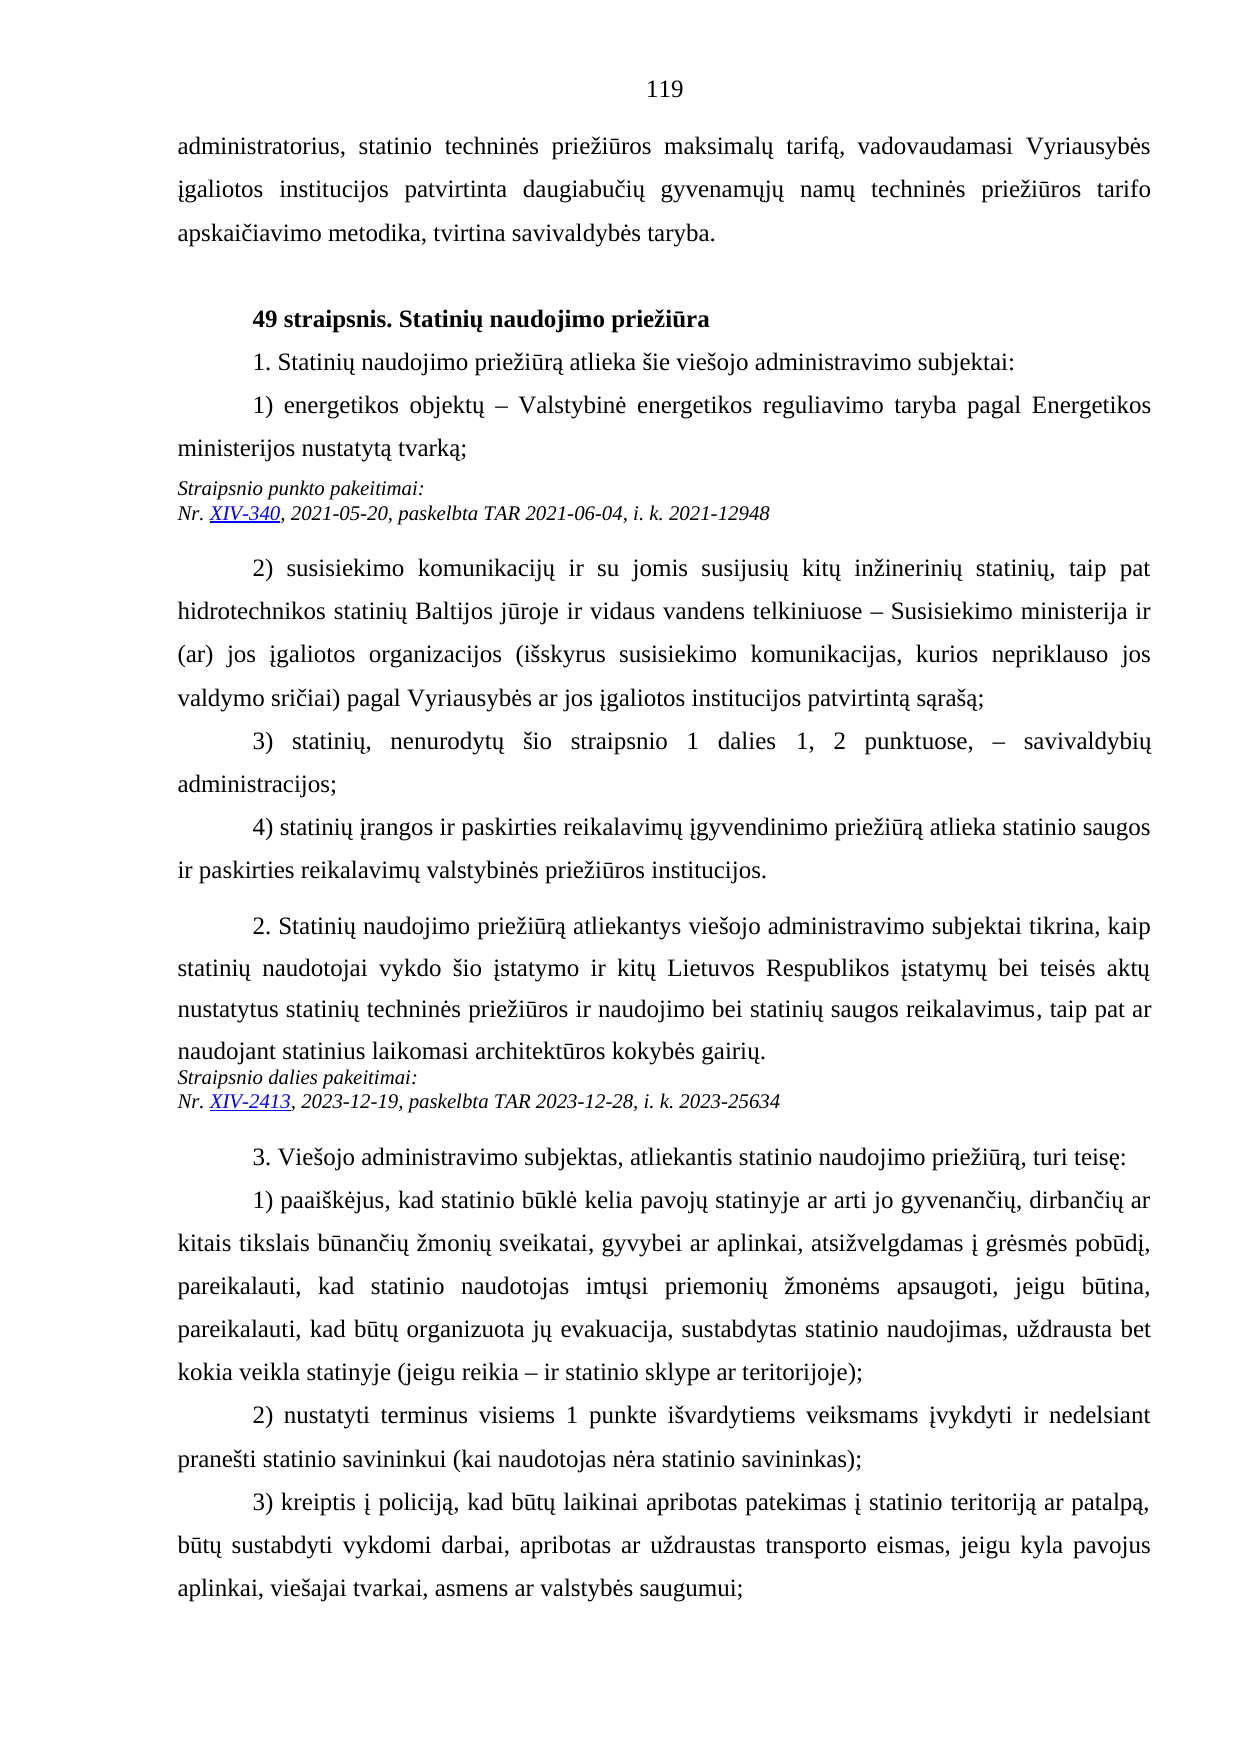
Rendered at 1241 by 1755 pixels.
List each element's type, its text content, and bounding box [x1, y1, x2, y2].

text Nr. XIV-2413, 2023-12-19, paskelbta TAR 2023-12-28, i. k. 2023-25634 [177, 1089, 1152, 1113]
text 1. Statinių naudojimo priežiūrą atlieka šie viešojo administravimo subjektai: [177, 347, 1152, 376]
text 3) kreiptis į policiją, kad būtų laikinai apribotas patekimas į statinio teritoriją ar patalpą, būtų sustabdyti vykdomi darbai, apribotas ar uždraustas transporto eismas, jeigu kyla pavojus aplinkai, viešajai tvarkai, asmens ar valstybės saugumui; [177, 1487, 1152, 1602]
text 2. Statinių naudojimo priežiūrą atliekantys viešojo administravimo subjektai tikrina, kaip statinių naudotojai vykdo šio įstatymo ir kitų Lietuvos Respublikos įstatymų bei teisės aktų nustatytus statinių techninės priežiūros ir naudojimo bei statinių saugos reikalavimus, taip pat ar naudojant statinius laikomasi architektūros kokybės gairių. [177, 898, 1152, 1065]
text Nr. XIV-340, 2021-05-20, paskelbta TAR 2021-06-04, i. k. 2021-12948 [177, 500, 1152, 524]
text 1) energetikos objektų – Valstybinė energetikos reguliavimo taryba pagal Energetikos ministerijos nustatytą tvarką; [177, 390, 1152, 462]
text 3) statinių, nenurodytų šio straipsnio 1 dalies 1, 2 punktuose, – savivaldybių administracijos; [177, 726, 1152, 798]
text 4) statinių įrangos ir paskirties reikalavimų įgyvendinimo priežiūrą atlieka statinio saugos ir paskirties reikalavimų valstybinės priežiūros institucijos. [177, 812, 1152, 884]
text 49 straipsnis. Statinių naudojimo priežiūra [177, 304, 1152, 333]
text 3. Viešojo administravimo subjektas, atliekantis statinio naudojimo priežiūrą, turi teisę: [177, 1142, 1152, 1171]
text 2) susisiekimo komunikacijų ir su jomis susijusių kitų inžinerinių statinių, taip pat hidrotechnikos statinių Baltijos jūroje ir vidaus vandens telkiniuose – Susisiekimo ministerija ir (ar) jos įgaliotos organizacijos (išskyrus susisiekimo komunikacijas, kurios nepriklauso jos valdymo sričiai) pagal Vyriausybės ar jos įgaliotos institucijos patvirtintą sąrašą; [177, 553, 1152, 711]
text 1) paaiškėjus, kad statinio būklė kelia pavojų statinyje ar arti jo gyvenančių, dirbančių ar kitais tikslais būnančių žmonių sveikatai, gyvybei ar aplinkai, atsižvelgdamas į grėsmės pobūdį, pareikalauti, kad statinio naudotojas imtųsi priemonių žmonėms apsaugoti, jeigu būtina, pareikalauti, kad būtų organizuota jų evakuacija, sustabdytas statinio naudojimas, uždrausta bet kokia veikla statinyje (jeigu reikia – ir statinio sklype ar teritorijoje); [177, 1185, 1152, 1386]
text 2) nustatyti terminus visiems 1 punkte išvardytiems veiksmams įvykdyti ir nedelsiant pranešti statinio savininkui (kai naudotojas nėra statinio savininkas); [177, 1401, 1152, 1472]
text Straipsnio punkto pakeitimai: [177, 476, 1152, 500]
text administratorius, statinio techninės priežiūros maksimalų tarifą, vadovaudamasi Vyriausybės įgaliotos institucijos patvirtinta daugiabučių gyvenamųjų namų techninės priežiūros tarifo apskaičiavimo metodika, tvirtina savivaldybės taryba. [177, 131, 1152, 246]
text Straipsnio dalies pakeitimai: [177, 1065, 1152, 1089]
